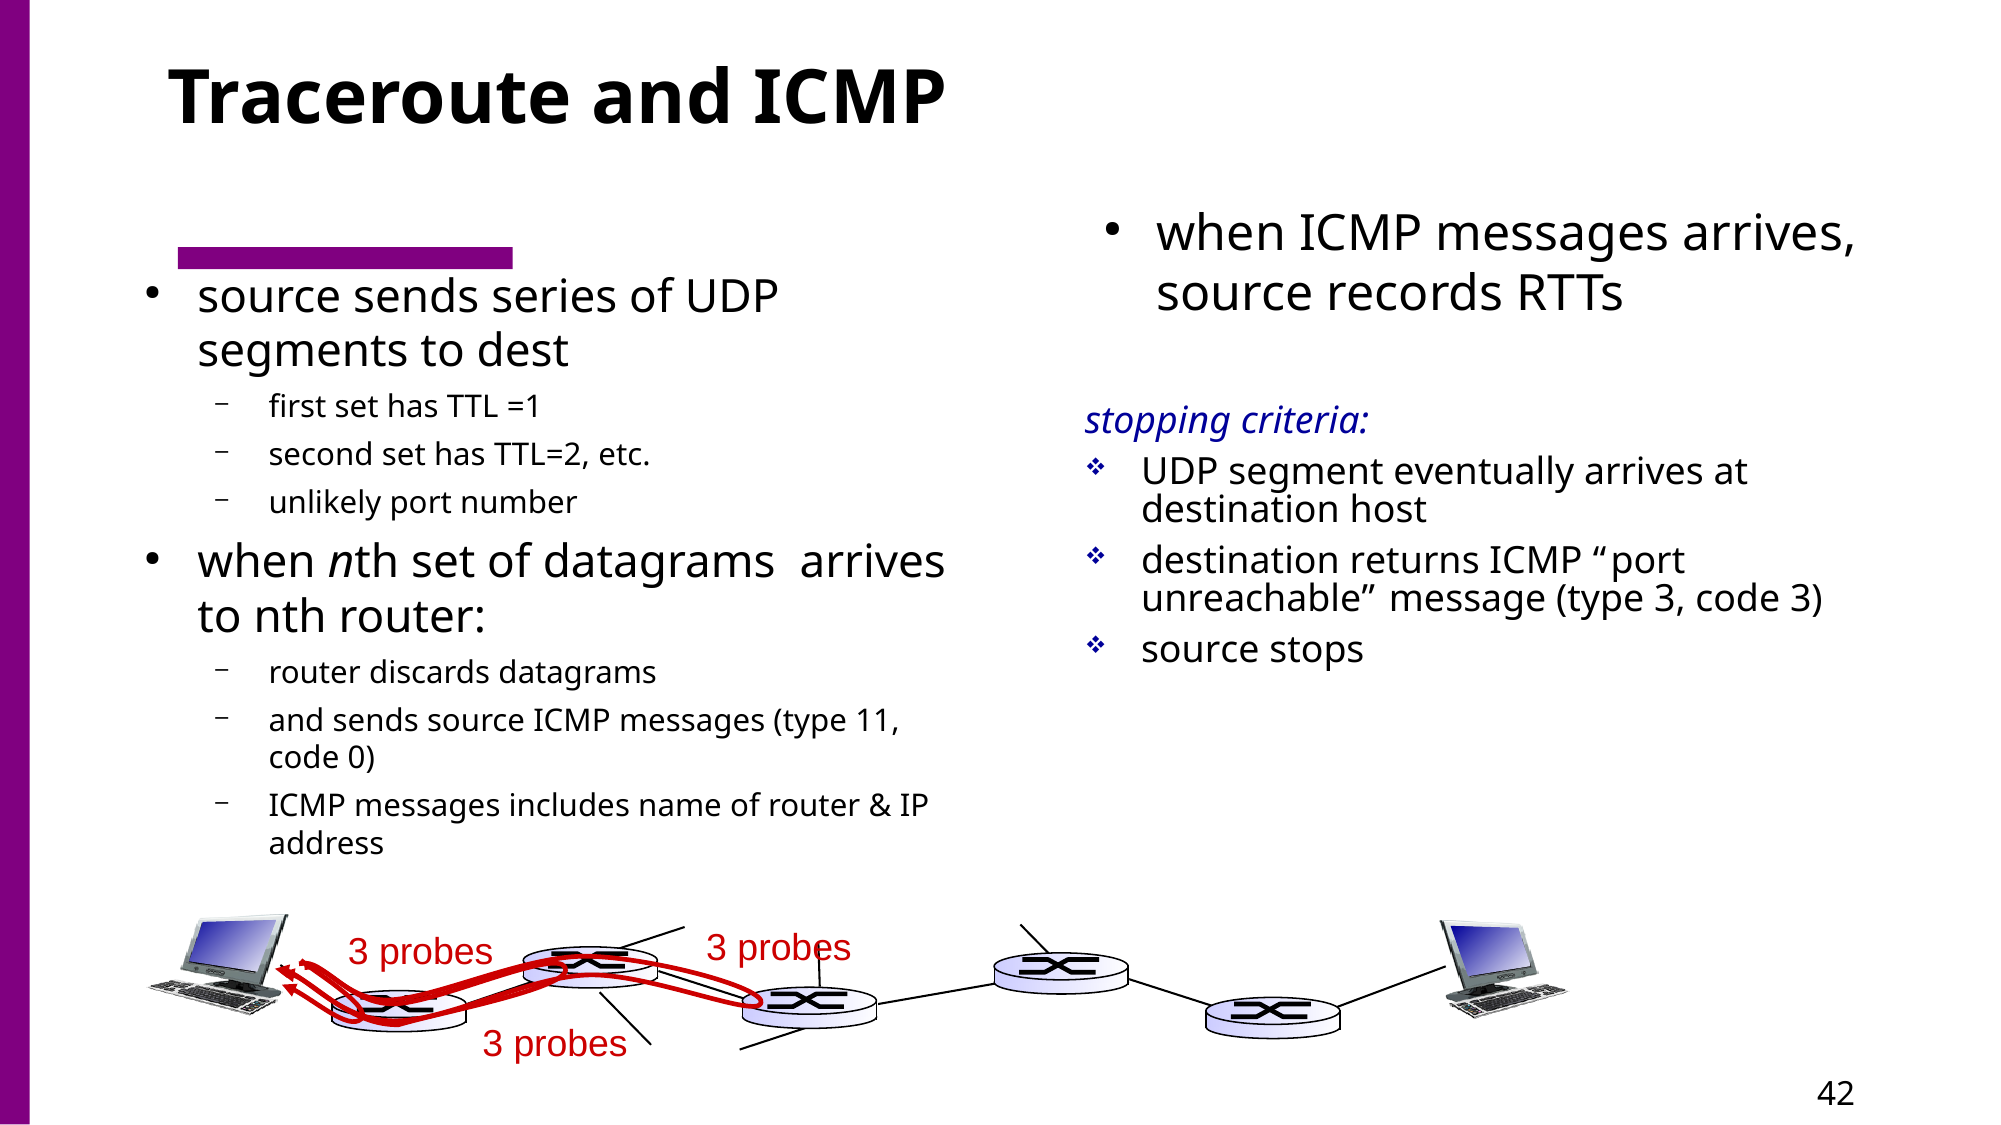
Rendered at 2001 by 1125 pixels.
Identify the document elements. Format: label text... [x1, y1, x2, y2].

text_box 3 probes [691, 915, 867, 976]
list source sends series of UDP segments to dest first set has TTL =1 second set has TTL=2, etc. unlikely port number when nth set of datagrams arrives to nth router: router discards datagrams and sends source ICMP messages (type 11, code 0) ICMP messages includes name of router & IP address [111, 191, 963, 954]
text_box [364, 990, 422, 997]
text_box 3 probes [467, 1011, 643, 1072]
text_box 3 probes [333, 919, 509, 980]
text_box [333, 1005, 355, 1019]
text_box [524, 967, 563, 982]
title Traceroute and ICMP [116, 14, 1817, 174]
picture [113, 909, 293, 1023]
picture [1436, 915, 1601, 1026]
text_box [366, 1007, 428, 1018]
text_box [994, 952, 1128, 995]
text_box [189, 919, 277, 972]
list when ICMP messages arrives, source records RTTs [1070, 193, 1905, 523]
text_box [351, 994, 383, 1007]
text_box [523, 946, 657, 962]
text_box [336, 996, 356, 1010]
text_box [551, 978, 641, 988]
text_box [743, 987, 877, 1029]
text_box [568, 959, 657, 981]
text_box [1450, 925, 1531, 977]
text_box stopping criteria: UDP segment eventually arrives at destination host destination returns ICMP “port unreachable” message (type 3, code 3) source stops [1070, 395, 1904, 895]
text_box [333, 1011, 465, 1032]
text_box [407, 995, 466, 1012]
text_box [562, 959, 580, 963]
text_box [1206, 997, 1340, 1039]
text_box [742, 994, 758, 1004]
